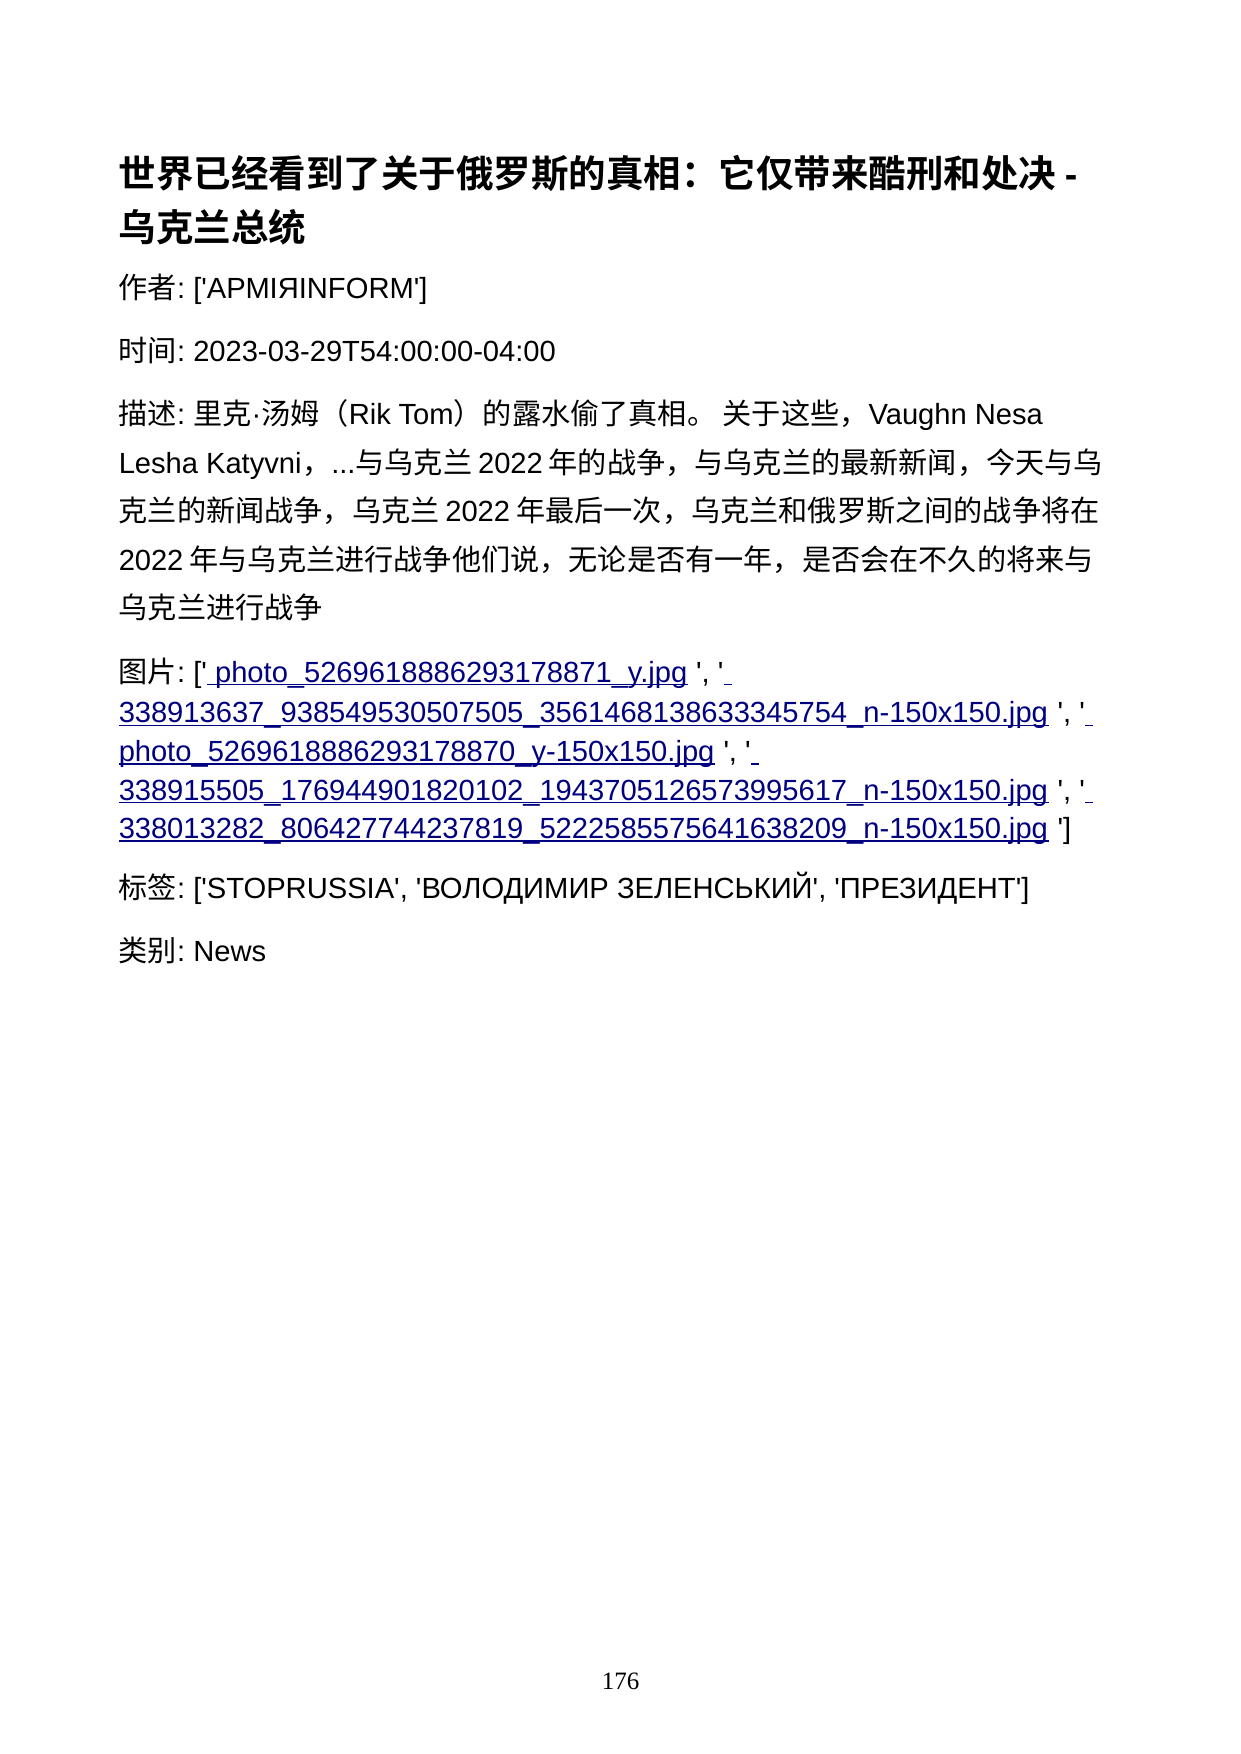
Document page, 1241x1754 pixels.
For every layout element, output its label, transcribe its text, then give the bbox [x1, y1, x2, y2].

text 描述: 里克·汤姆（Rik Tom）的露水偷了真相。 关于这些，Vaughn Nesa Lesha Katyvni，...与乌克兰2022年的战争，与乌克兰的最新新闻，今天与乌克兰的新闻战争，乌克兰2022年最后一次，乌克兰和俄罗斯之间的战争将在2022年与乌克兰进行战争他们说，无论是否有一年，是否会在不久的将来与乌克兰进行战争 [118, 391, 1122, 627]
text 作者: ['АРМІЯINFORM'] [118, 264, 1122, 307]
text 标签: ['STOPRUSSIA', 'ВОЛОДИМИР ЗЕЛЕНСЬКИЙ', 'ПРЕЗИДЕНТ'] [118, 864, 1122, 906]
text 图片: [' photo_5269618886293178871_y.jpg ', ' 338913637_938549530507505_3561468138633345754_n-150x150.jpg ', ' photo_5269618886293178870_y-150x150.jpg ', ' 338915505_176944901820102_1943705126573995617_n-150x150.jpg ', ' 338013282_806427744237819_5222585575641638209_n-150x150.jpg '] [118, 648, 1122, 844]
text 类别: News [118, 927, 1122, 969]
subtitle 世界已经看到了关于俄罗斯的真相：它仅带来酷刑和处决 - 乌克兰总统 [118, 143, 1122, 252]
text 时间: 2023-03-29T54:00:00-04:00 [118, 328, 1122, 370]
